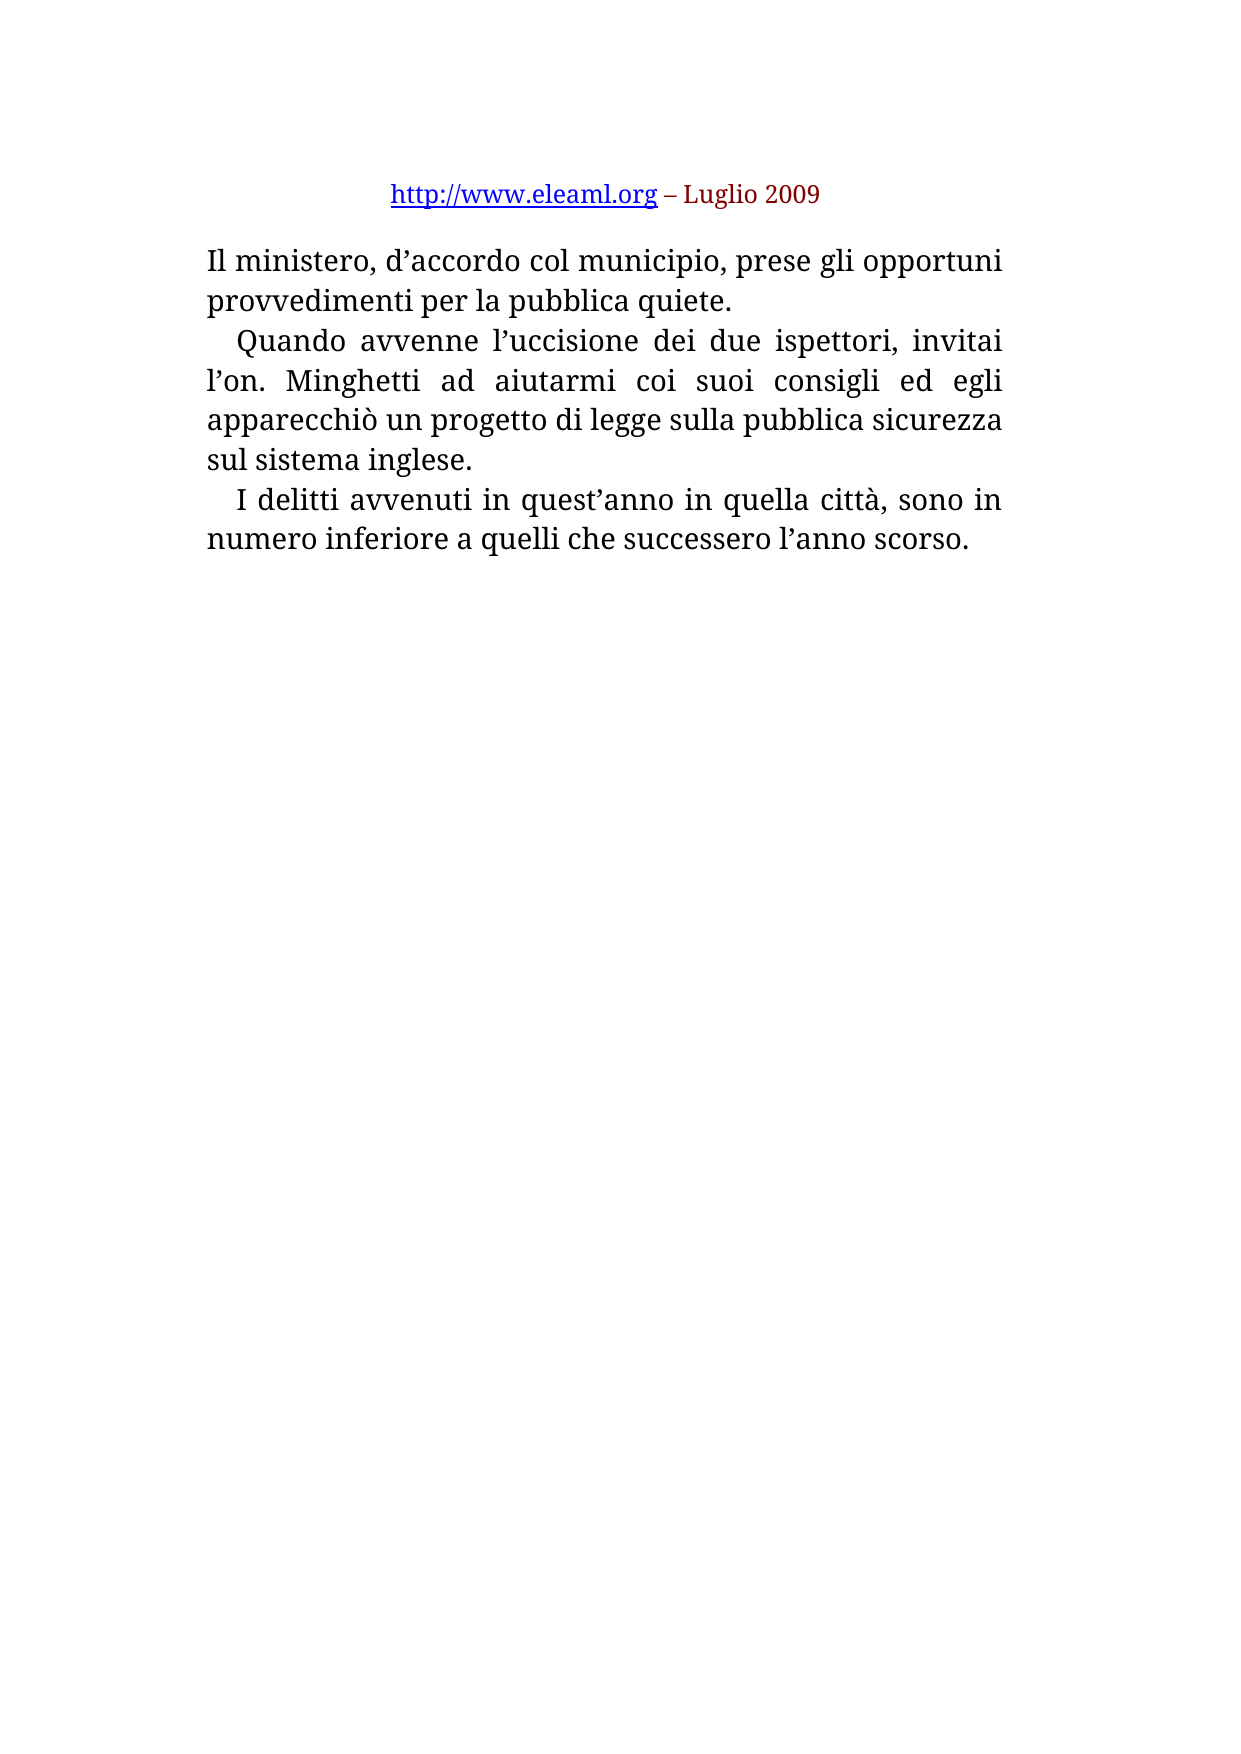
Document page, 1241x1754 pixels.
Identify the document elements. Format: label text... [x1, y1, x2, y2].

text Il ministero, d’accordo col municipio, prese gli opportuni provvedimenti per la pubblica quiete. [207, 241, 1004, 320]
text Quando avvenne l’uccisione dei due ispettori, invitai l’on. Minghetti ad aiutarmi coi suoi consigli ed egli apparecchiò un progetto di legge sulla pubblica sicurezza sul sistema inglese. [207, 320, 1004, 479]
text I delitti avvenuti in quest’anno in quella città, sono in numero inferiore a quelli che successero l’anno scorso. [207, 479, 1004, 558]
